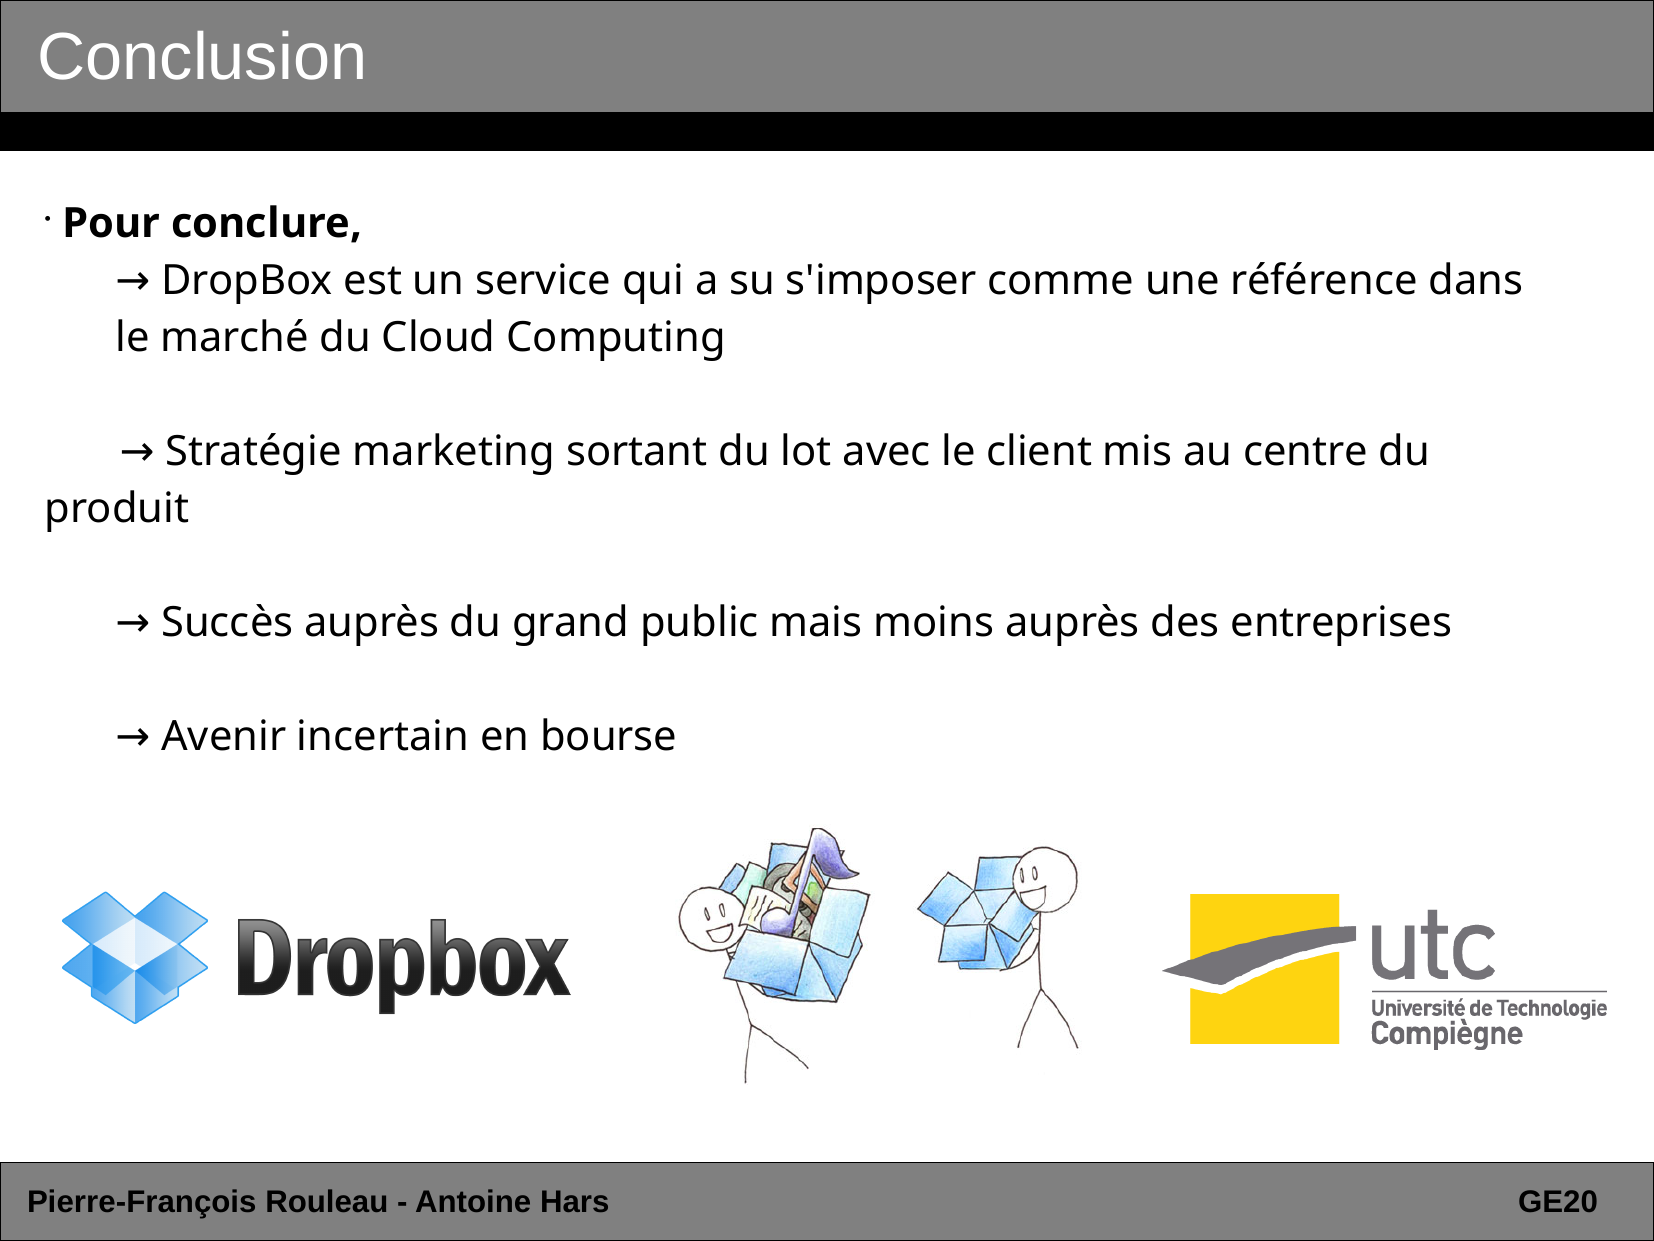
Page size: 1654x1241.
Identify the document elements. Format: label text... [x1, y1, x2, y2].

text_box [638, 1162, 1462, 1241]
text_box Pierre-François Rouleau - Antoine Hars [0, 1162, 638, 1241]
text_box [0, 0, 1654, 151]
text_box GE20 [1462, 1162, 1654, 1241]
picture [675, 824, 1082, 1088]
subtitle Pour conclure, → DropBox est un service qui a su s'imposer comme une référence dans le marché du Cloud Computing → Stratégie marketing sortant du lot avec le client mis au centre du produit → Succès auprès du grand public mais moins auprès des entreprises → Avenir incertain en bourse [44, 181, 1533, 775]
picture [1162, 894, 1607, 1051]
picture [37, 862, 601, 1054]
title Conclusion [37, 0, 1526, 113]
